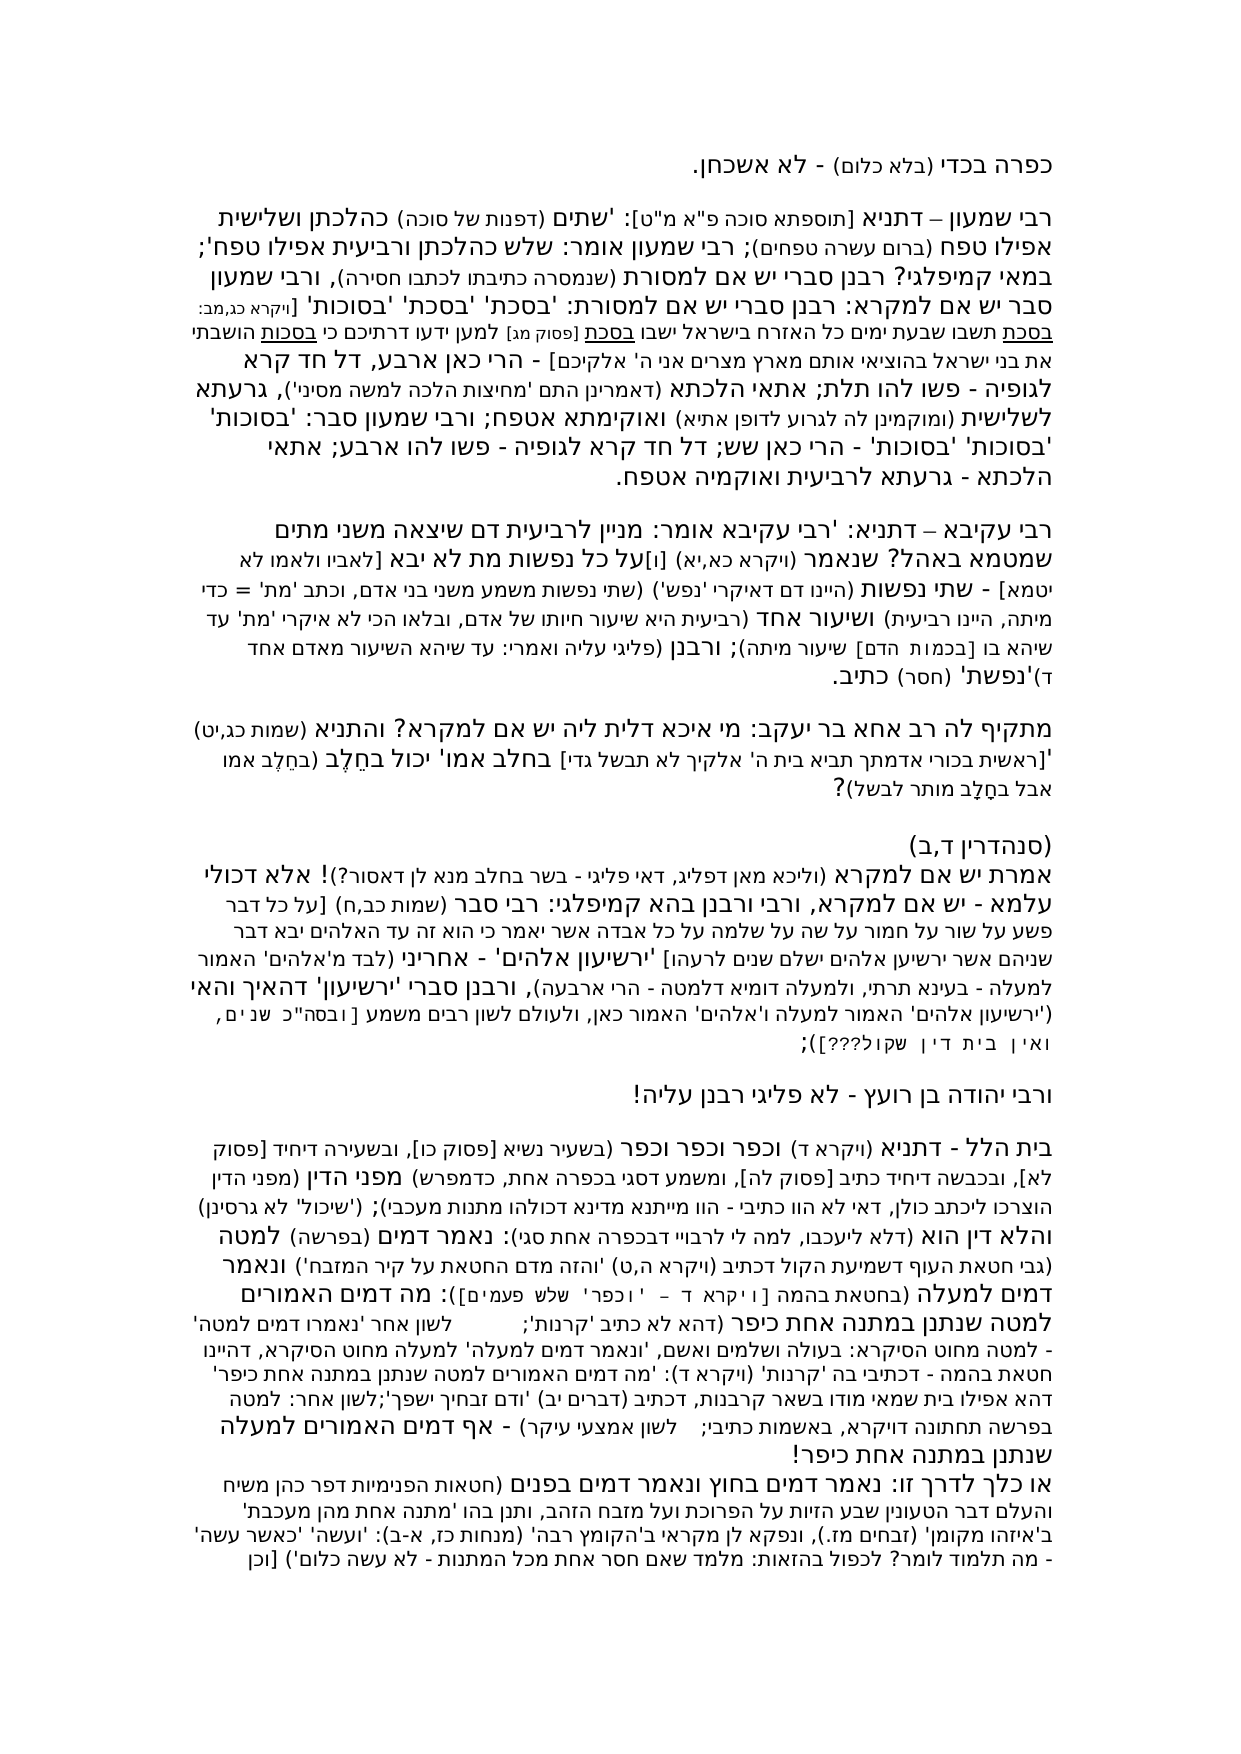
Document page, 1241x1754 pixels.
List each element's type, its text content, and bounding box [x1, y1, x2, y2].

text אמרת יש אם למקרא (וליכא מאן דפליג, דאי פליגי - בשר בחלב מנא לן דאסור?)! אלא דכולי עלמא - יש אם למקרא, ורבי ורבנן בהא קמיפלגי: רבי סבר (שמות כב,ח) [על כל דבר פשע על שור על חמור על שה על שלמה על כל אבדה אשר יאמר כי הוא זה עד האלהים יבא דבר שניהם אשר ירשיען אלהים ישלם שנים לרעהו] 'ירשיעון אלהים' - אחריני (לבד מ'אלהים' האמור למעלה - בעינא תרתי, ולמעלה דומיא דלמטה - הרי ארבעה), ורבנן סברי 'ירשיעון' דהאיך והאי ('ירשיעון אלהים' האמור למעלה ו'אלהים' האמור כאן, ולעולם לשון רבים משמע [ובסה"כ שנים, ואין בית דין שקול???]); [187, 860, 1053, 1056]
text רבי שמעון – דתניא [תוספתא סוכה פ"א מ"ט]: 'שתים (דפנות של סוכה) כהלכתן ושלישית אפילו טפח (ברום עשרה טפחים); רבי שמעון אומר: שלש כהלכתן ורביעית אפילו טפח'; במאי קמיפלגי? רבנן סברי יש אם למסורת (שנמסרה כתיבתו לכתבו חסירה), ורבי שמעון סבר יש אם למקרא: רבנן סברי יש אם למסורת: 'בסכת' 'בסכת' 'בסוכות' [ויקרא כג,מב: בסכת תשבו שבעת ימים כל האזרח בישראל ישבו בסכת [פסוק מג] למען ידעו דרתיכם כי בסכות הושבתי את בני ישראל בהוציאי אותם מארץ מצרים אני ה' אלקיכם] - הרי כאן ארבע, דל חד קרא לגופיה - פשו להו תלת; אתאי הלכתא (דאמרינן התם 'מחיצות הלכה למשה מסיני'), גרעתא לשלישית (ומוקמינן לה לגרוע לדופן אתיא) ואוקימתא אטפח; ורבי שמעון סבר: 'בסוכות' 'בסוכות' 'בסוכות' - הרי כאן שש; דל חד קרא לגופיה - פשו להו ארבע; אתאי הלכתא - גרעתא לרביעית ואוקמיה אטפח. [187, 203, 1053, 491]
text מתקיף לה רב אחא בר יעקב: מי איכא דלית ליה יש אם למקרא? והתניא (שמות כג,יט) '[ראשית בכורי אדמתך תביא בית ה' אלקיך לא תבשל גדי] בחלב אמו' יכול בחֵלֶב (בחֵלֶב אמו אבל בחָלָב מותר לבשל)? [187, 715, 1053, 802]
text (סנהדרין ד,ב) [187, 831, 1053, 860]
text רבי עקיבא – דתניא: 'רבי עקיבא אומר: מניין לרביעית דם שיצאה משני מתים שמטמא באהל? שנאמר (ויקרא כא,יא) [ו]על כל נפשות מת לא יבא [לאביו ולאמו לא יטמא] - שתי נפשות (היינו דם דאיקרי 'נפש') (שתי נפשות משמע משני בני אדם, וכתב 'מת' = כדי מיתה, היינו רביעית) ושיעור אחד (רביעית היא שיעור חיותו של אדם, ובלאו הכי לא איקרי 'מת' עד שיהא בו [בכמות הדם] שיעור מיתה); ורבנן (פליגי עליה ואמרי: עד שיהא השיעור מאדם אחד ד)'נפשת' (חסר) כתיב. [187, 515, 1053, 691]
text כפרה בכדי (בלא כלום) - לא אשכחן. [187, 150, 1053, 179]
text ורבי יהודה בן רועץ - לא פליגי רבנן עליה! [187, 1080, 1053, 1109]
text או כלך לדרך זו: נאמר דמים בחוץ ונאמר דמים בפנים (חטאות הפנימיות דפר כהן משיח והעלם דבר הטעונין שבע הזיות על הפרוכת ועל מזבח הזהב, ותנן בהו 'מתנה אחת מהן מעכבת' ב'איזהו מקומן' (זבחים מז.), ונפקא לן מקראי ב'הקומץ רבה' (מנחות כז, א-ב): 'ועשה' 'כאשר עשה' - מה תלמוד לומר? לכפול בהזאות: מלמד שאם חסר אחת מכל המתנות - לא עשה כלום') [וכן [187, 1469, 1053, 1572]
text בית הלל - דתניא (ויקרא ד) וכפר וכפר וכפר (בשעיר נשיא [פסוק כו], ובשעירה דיחיד [פסוק לא], ובכבשה דיחיד כתיב [פסוק לה], ומשמע דסגי בכפרה אחת, כדמפרש) מפני הדין (מפני הדין הוצרכו ליכתב כולן, דאי לא הוו כתיבי - הוו מייתנא מדינא דכולהו מתנות מעכבי); ('שיכול' לא גרסינן) והלא דין הוא (דלא ליעכבו, למה לי לרבויי דבכפרה אחת סגי): נאמר דמים (בפרשה) למטה (גבי חטאת העוף דשמיעת הקול דכתיב (ויקרא ה,ט) 'והזה מדם החטאת על קיר המזבח') ונאמר דמים למעלה (בחטאת בהמה [ויקרא ד – 'וכפר' שלש פעמים]): מה דמים האמורים למטה שנתנן במתנה אחת כיפר (דהא לא כתיב 'קרנות'; לשון אחר 'נאמרו דמים למטה' - למטה מחוט הסיקרא: בעולה ושלמים ואשם, 'ונאמר דמים למעלה' למעלה מחוט הסיקרא, דהיינו חטאת בהמה - דכתיבי בה 'קרנות' (ויקרא ד): 'מה דמים האמורים למטה שנתנן במתנה אחת כיפר' דהא אפילו בית שמאי מודו בשאר קרבנות, דכתיב (דברים יב) 'ודם זבחיך ישפך'; לשון אחר: למטה בפרשה תחתונה דויקרא, באשמות כתיבי; לשון אמצעי עיקר) - אף דמים האמורים למעלה שנתנן במתנה אחת כיפר! [187, 1133, 1053, 1469]
